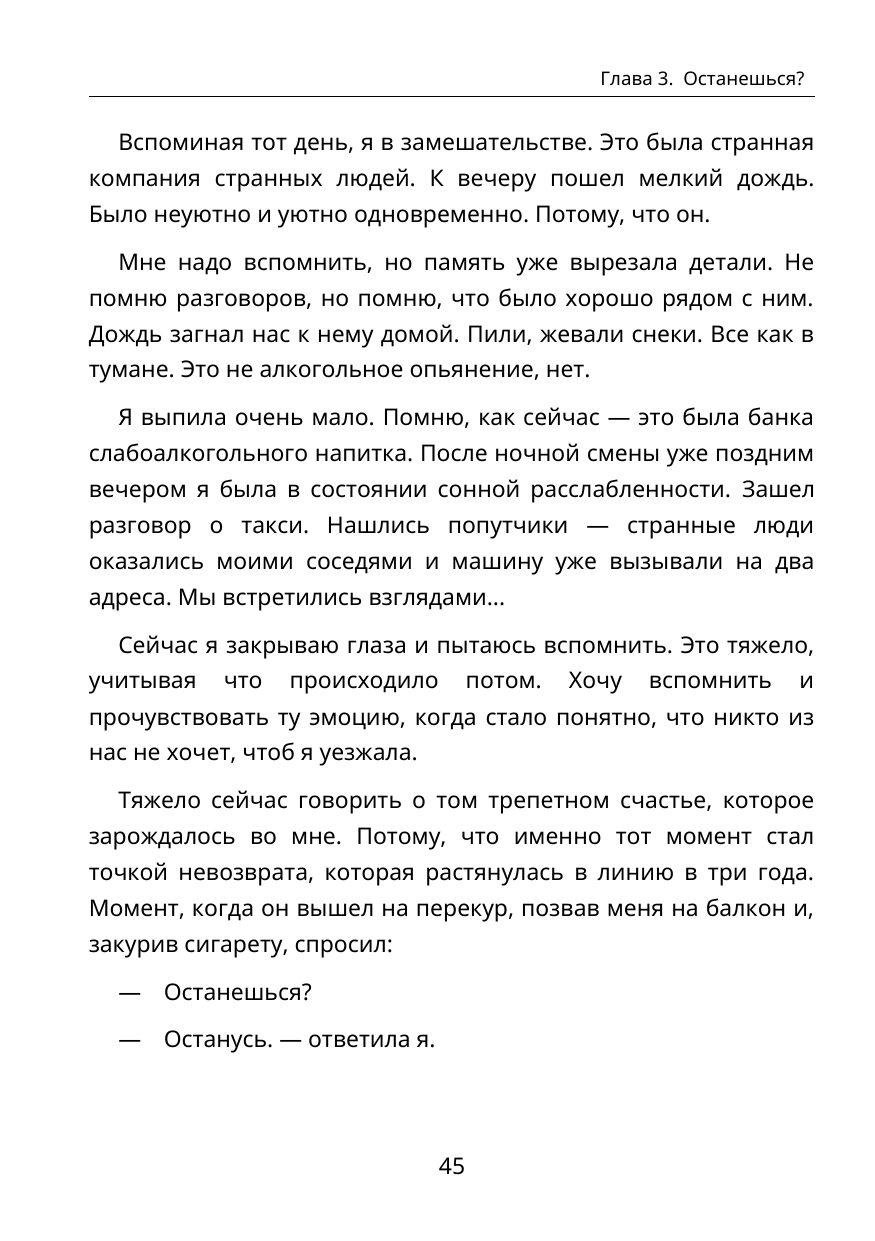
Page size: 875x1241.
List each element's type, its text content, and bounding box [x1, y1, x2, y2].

text Сейчас я закрываю глаза и пытаюсь вспомнить. Это тяжело, учитывая что происходило потом. Хочу вспомнить и прочувствовать ту эмоцию, когда стало понятно, что никто из нас не хочет, чтоб я уезжала. [88, 628, 815, 768]
text Я выпила очень мало. Помню, как сейчас — это была банка слабоалкогольного напитка. После ночной смены уже поздним вечером я была в состоянии сонной расслабленности. Зашел разговор о такси. Нашлись попутчики — странные люди оказались моими соседями и машину уже вызывали на два адреса. Мы встретились взглядами... [88, 401, 815, 612]
list Останешься? [88, 976, 815, 1007]
text Вспоминая тот день, я в замешательстве. Это была странная компания странных людей. К вечеру пошел мелкий дождь. Было неуютно и уютно одновременно. Потому, что он. [88, 126, 815, 229]
text Мне надо вспомнить, но память уже вырезала детали. Не помню разговоров, но помню, что было хорошо рядом с ним. Дождь загнал нас к нему домой. Пили, жевали снеки. Все как в тумане. Это не алкогольное опьянение, нет. [88, 246, 815, 385]
list Останусь. — ответила я. [88, 1023, 815, 1054]
text Тяжело сейчас говорить о том трепетном счастье, которое зарождалось во мне. Потому, что именно тот момент стал точкой невозврата, которая растянулась в линию в три года. Момент, когда он вышел на перекур, позвав меня на балкон и, закурив сигарету, спросил: [88, 784, 815, 959]
